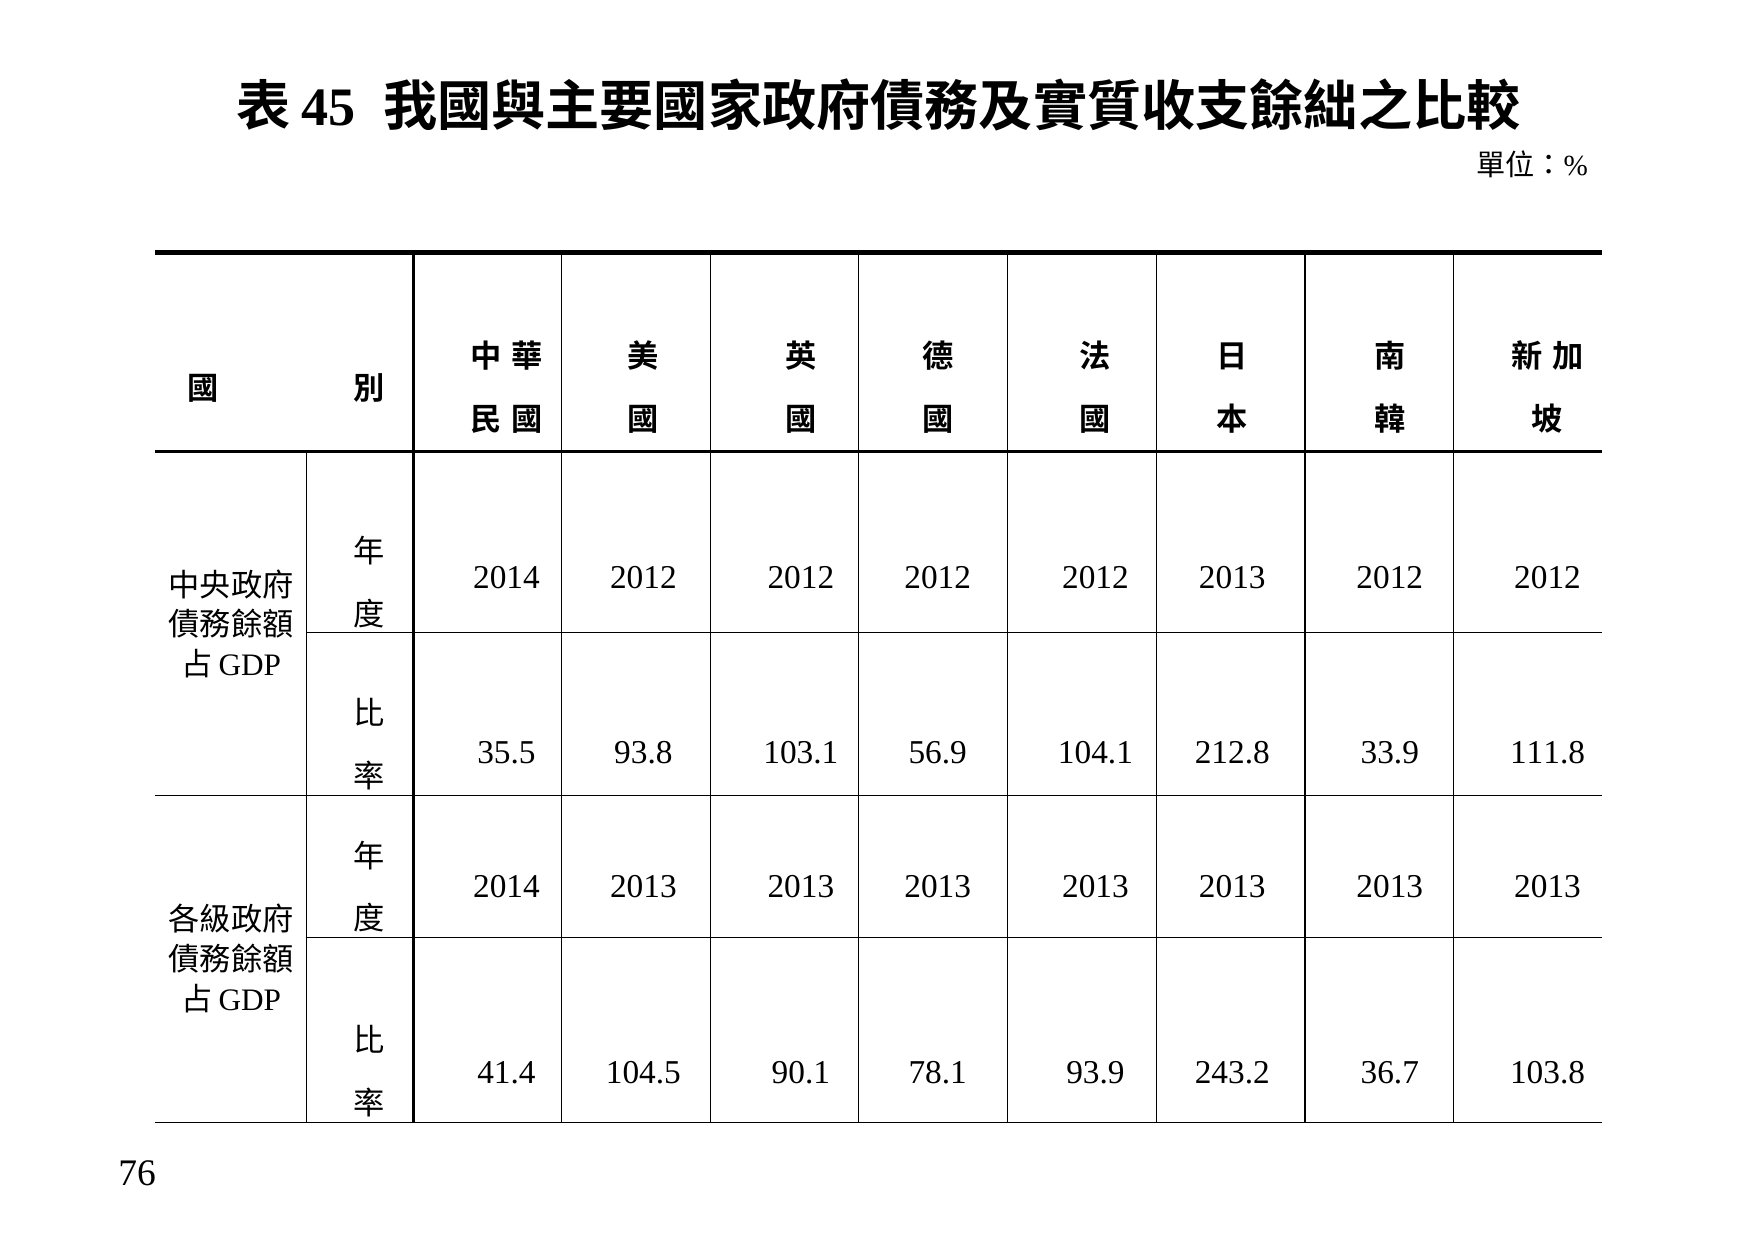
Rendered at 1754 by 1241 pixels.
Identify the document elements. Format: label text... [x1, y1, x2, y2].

table_cell 93.9 [1008, 938, 1156, 1122]
table_cell 2013 [711, 796, 858, 937]
table_cell 33.9 [1306, 633, 1453, 794]
table_cell 56.9 [859, 633, 1007, 794]
table_cell 35.5 [415, 633, 561, 794]
table_cell 比率 [307, 938, 412, 1122]
table_cell 103.8 [1454, 938, 1602, 1122]
table_cell 2013 [562, 796, 710, 937]
table_header 英 國 [711, 255, 858, 450]
table_cell 年度 [307, 453, 412, 632]
table_cell 2013 [859, 796, 1007, 937]
table_cell 2012 [711, 453, 858, 632]
table_cell 2014 [415, 453, 561, 632]
table_cell 年度 [307, 796, 412, 937]
table_cell 212.8 [1157, 633, 1304, 794]
table_cell 104.5 [562, 938, 710, 1122]
table_cell 103.1 [711, 633, 858, 794]
table_cell 41.4 [415, 938, 561, 1122]
table_cell 2012 [1454, 453, 1602, 632]
table_cell 2013 [1157, 796, 1304, 937]
table_cell 2012 [1306, 453, 1453, 632]
table_cell 2014 [415, 796, 561, 937]
table_header 德 國 [859, 255, 1007, 450]
table_header 國 別 [155, 255, 412, 450]
table_cell 104.1 [1008, 633, 1156, 794]
table_cell 243.2 [1157, 938, 1304, 1122]
table_cell 各級政府債務餘額占GDP [155, 796, 306, 1122]
table_cell 111.8 [1454, 633, 1602, 794]
table_cell 比率 [307, 633, 412, 794]
table_cell 2013 [1157, 453, 1304, 632]
table_cell 2012 [562, 453, 710, 632]
table_cell 2013 [1306, 796, 1453, 937]
text 表45 我國與主要國家政府債務及實質收支餘絀之比較 [128, 63, 1628, 141]
table_cell 2012 [859, 453, 1007, 632]
table_cell 2013 [1008, 796, 1156, 937]
table_cell 中央政府債務餘額占GDP [155, 453, 306, 794]
table_header 美 國 [562, 255, 710, 450]
table_cell 2013 [1454, 796, 1602, 937]
table_cell 90.1 [711, 938, 858, 1122]
table_header 中華民國 [415, 255, 561, 450]
table_header 新加坡 [1454, 255, 1602, 450]
table_cell 2012 [1008, 453, 1156, 632]
table_cell 78.1 [859, 938, 1007, 1122]
table_cell 36.7 [1306, 938, 1453, 1122]
table_header 法 國 [1008, 255, 1156, 450]
table_header 南 韓 [1306, 255, 1453, 450]
text 單位：% [128, 141, 1587, 183]
table_header 日 本 [1157, 255, 1304, 450]
table_cell 93.8 [562, 633, 710, 794]
